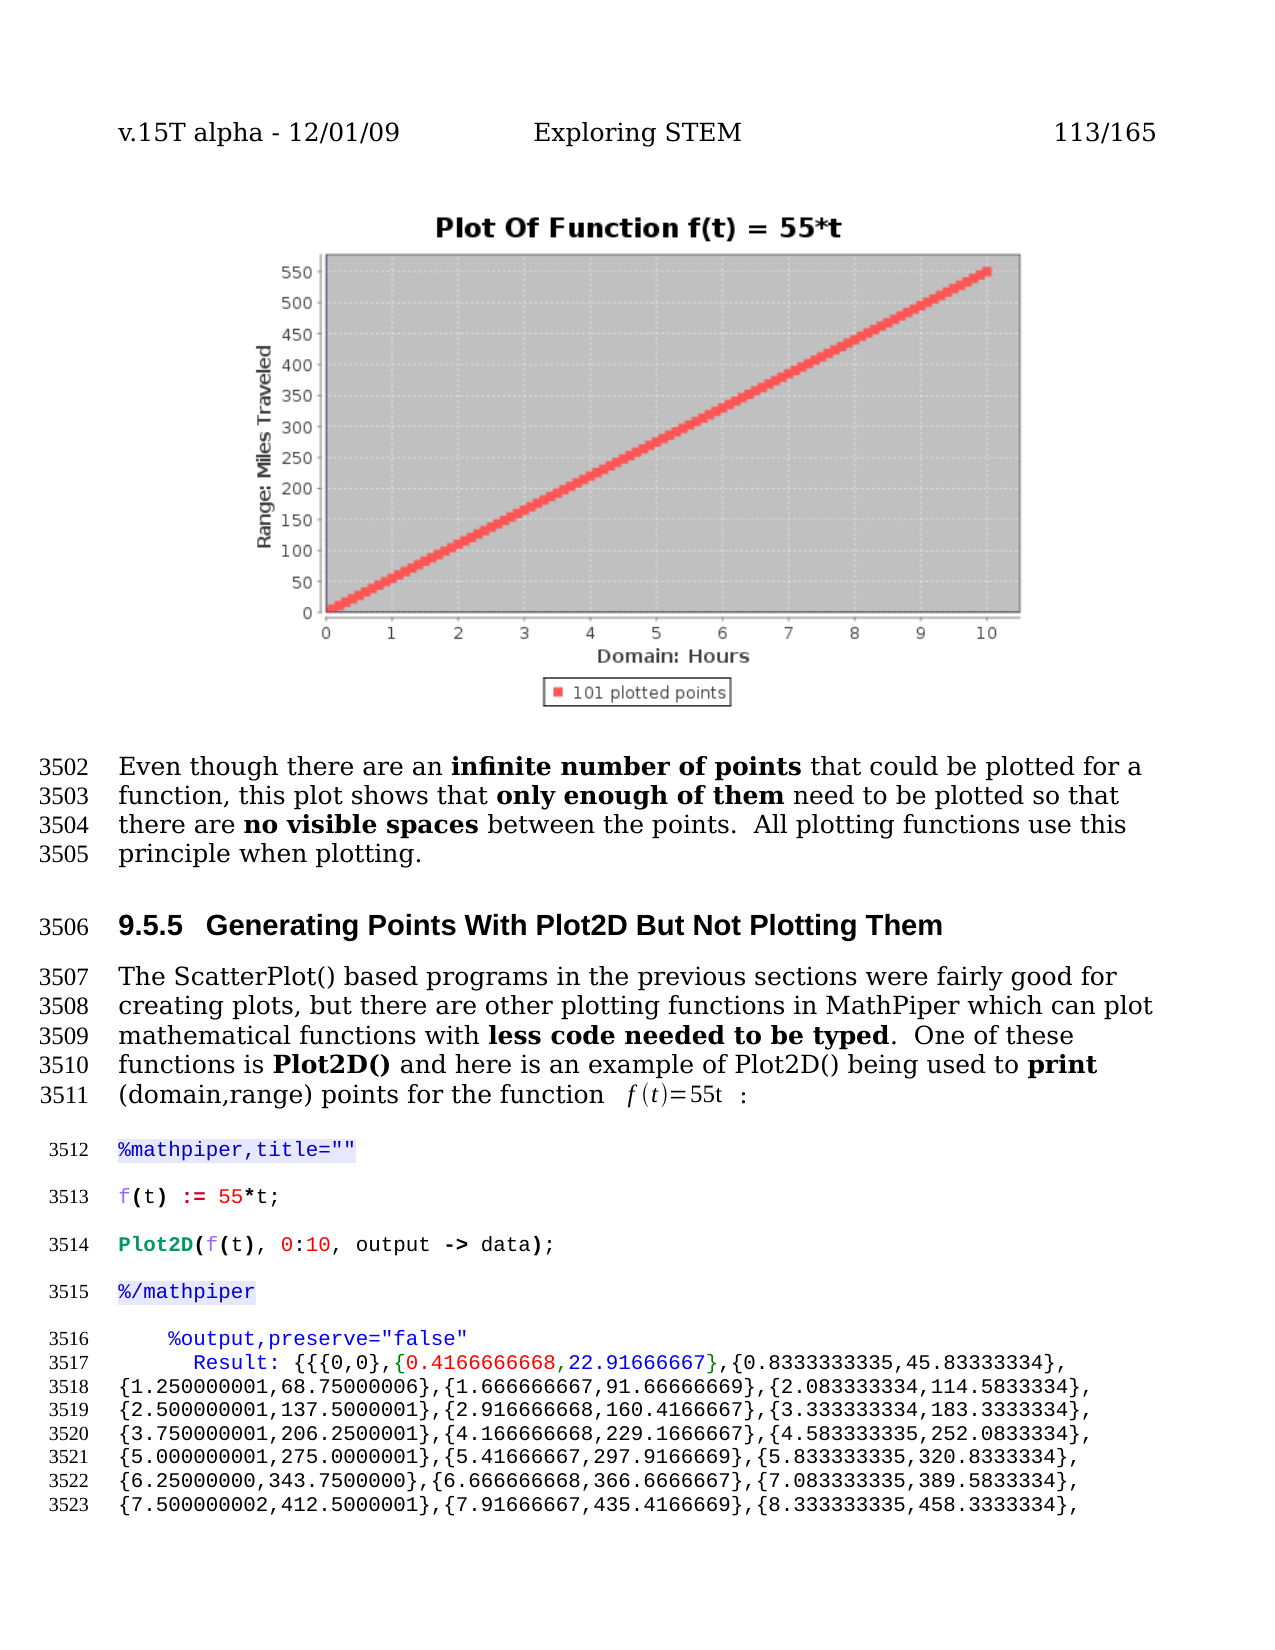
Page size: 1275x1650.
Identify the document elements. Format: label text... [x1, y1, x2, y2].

text Plot2D(f(t), 0:10, output -> data); [118, 1234, 1157, 1257]
subtitle Generating Points With Plot2D But Not Plotting Them [118, 908, 1157, 941]
text Result: {{{0,0},{0.4166666668,22.91666667},{0.8333333335,45.83333334},{1.250000001,68.75000006},{1.666666667,91.66666669},{2.083333334,114.5833334},{2.500000001,137.5000001},{2.916666668,160.4166667},{3.333333334,183.3333334},{3.750000001,206.2500001},{4.166666668,229.1666667},{4.583333335,252.0833334},{5.000000001,275.0000001},{5.41666667,297.9166669},{5.833333335,320.8333334},{6.25000000,343.7500000},{6.666666668,366.6666667},{7.083333335,389.5833334},{7.500000002,412.5000001},{7.91666667,435.4166669},{8.333333335,458.3333334}, [118, 1352, 1157, 1517]
text Even though there are an infinite number of points that could be plotted for a function, this plot shows that only enough of them need to be plotted so that there are no visible spaces between the points. All plotting functions use this principle when plotting. [118, 751, 1157, 869]
text f(t) := 55*t; [118, 1186, 1157, 1210]
picture [239, 212, 1036, 708]
text The ScatterPlot() based programs in the previous sections were fairly good for creating plots, but there are other plotting functions in MathPiper which can plot mathematical functions with less code needed to be typed. One of these functions is Plot2D() and here is an example of Plot2D() being used to print (domain,range) points for the function: [118, 962, 1157, 1109]
text %output,preserve="false" [118, 1328, 1157, 1352]
text %mathpiper,title="" [118, 1139, 1157, 1163]
text %/mathpiper [118, 1281, 1157, 1305]
